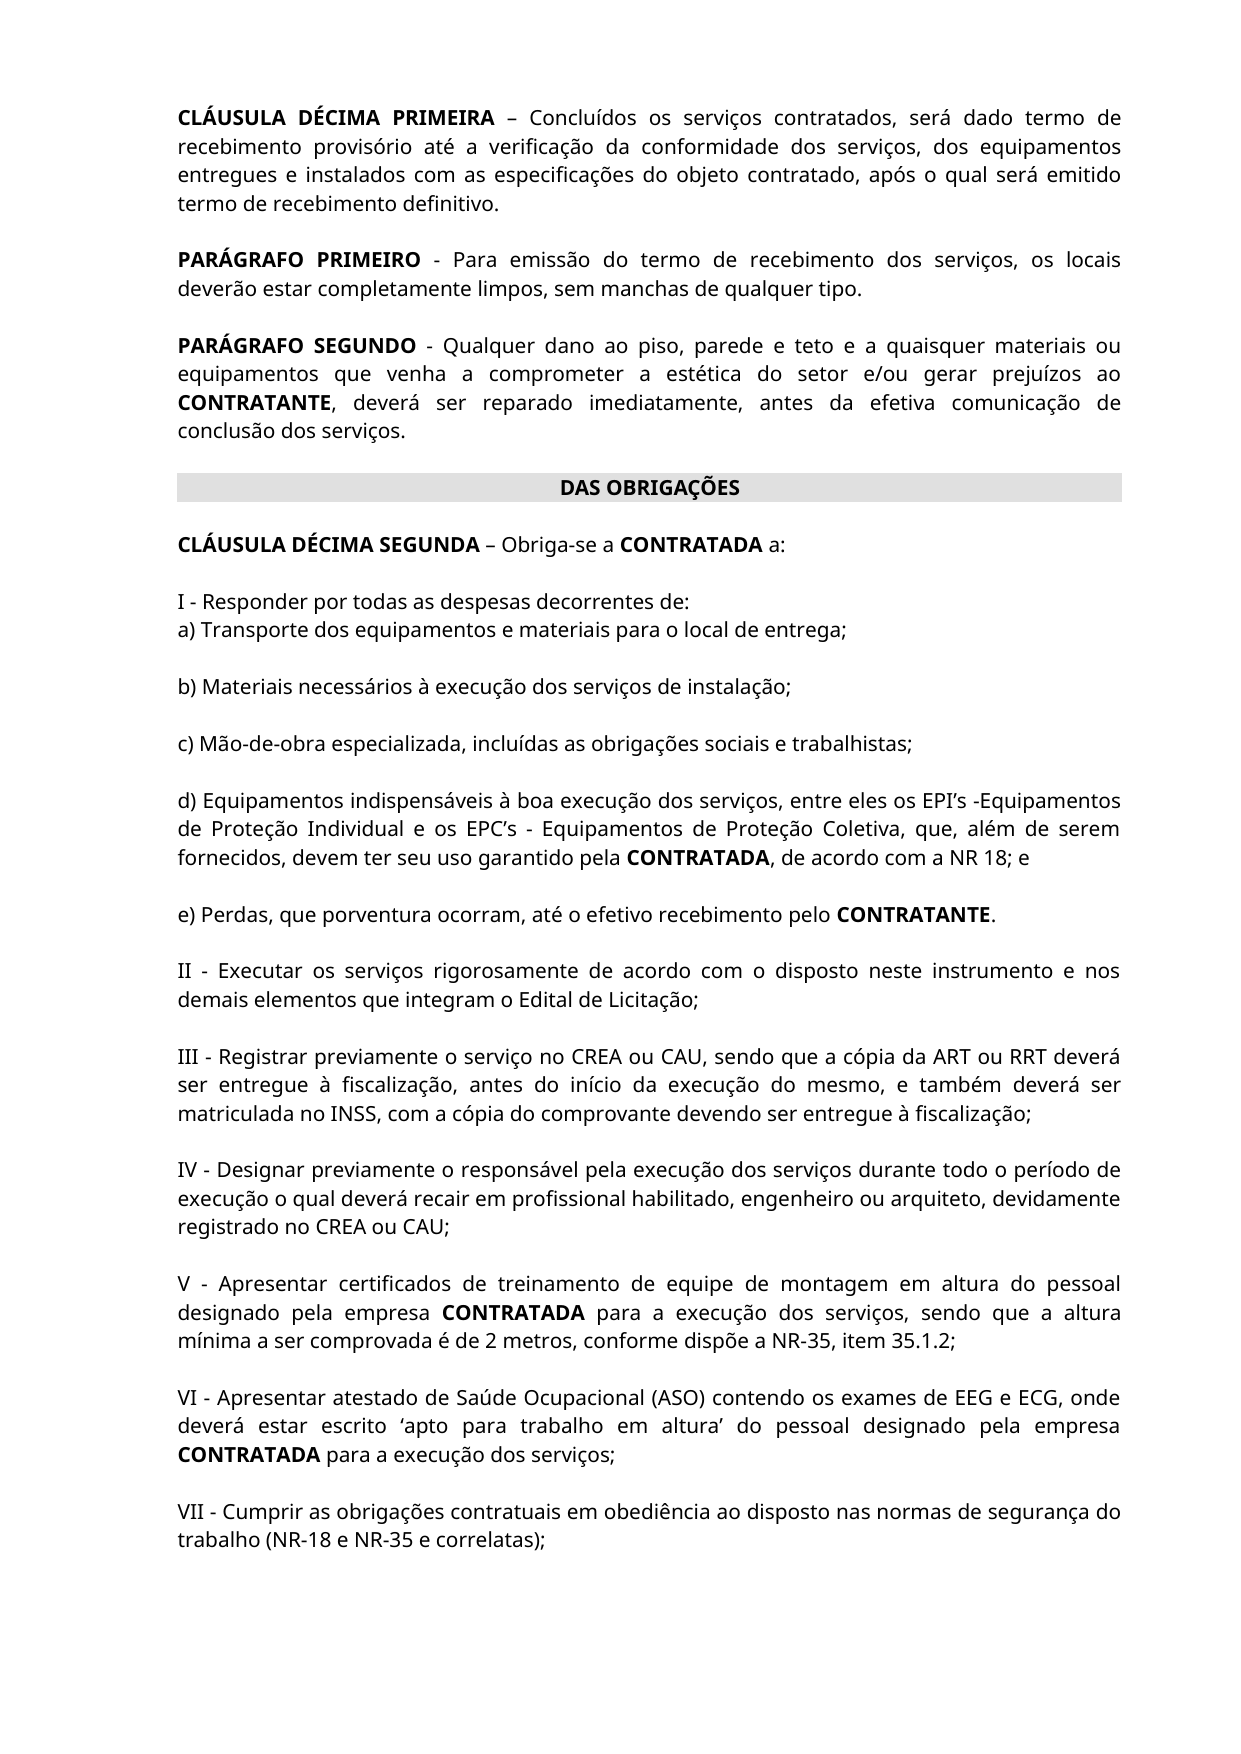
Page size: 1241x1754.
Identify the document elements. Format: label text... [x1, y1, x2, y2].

text d) Equipamentos indispensáveis à boa execução dos serviços, entre eles os EPI’s -Equipamentos de Proteção Individual e os EPC’s - Equipamentos de Proteção Coletiva, que, além de serem fornecidos, devem ter seu uso garantido pela CONTRATADA, de acordo com a NR 18; e [177, 786, 1122, 871]
text VI - Apresentar atestado de Saúde Ocupacional (ASO) contendo os exames de EEG e ECG, onde deverá estar escrito ‘apto para trabalho em altura’ do pessoal designado pela empresa CONTRATADA para a execução dos serviços; [177, 1383, 1122, 1468]
text PARÁGRAFO SEGUNDO - Qualquer dano ao piso, parede e teto e a quaisquer materiais ou equipamentos que venha a comprometer a estética do setor e/ou gerar prejuízos ao CONTRATANTE, deverá ser reparado imediatamente, antes da efetiva comunicação de conclusão dos serviços. [177, 331, 1122, 445]
text CLÁUSULA DÉCIMA PRIMEIRA – Concluídos os serviços contratados, será dado termo de recebimento provisório até a verificação da conformidade dos serviços, dos equipamentos entregues e instalados com as especificações do objeto contratado, após o qual será emitido termo de recebimento definitivo. [177, 103, 1122, 217]
text IV - Designar previamente o responsável pela execução dos serviços durante todo o período de execução o qual deverá recair em profissional habilitado, engenheiro ou arquiteto, devidamente registrado no CREA ou CAU; [177, 1156, 1122, 1241]
text VII - Cumprir as obrigações contratuais em obediência ao disposto nas normas de segurança do trabalho (NR-18 e NR-35 e correlatas); [177, 1497, 1122, 1554]
text c) Mão-de-obra especializada, incluídas as obrigações sociais e trabalhistas; [177, 729, 1122, 757]
subtitle DAS OBRIGAÇÕES [177, 473, 1122, 502]
text III - Registrar previamente o serviço no CREA ou CAU, sendo que a cópia da ART ou RRT deverá ser entregue à fiscalização, antes do início da execução do mesmo, e também deverá ser matriculada no INSS, com a cópia do comprovante devendo ser entregue à fiscalização; [177, 1042, 1122, 1127]
text V - Apresentar certificados de treinamento de equipe de montagem em altura do pessoal designado pela empresa CONTRATADA para a execução dos serviços, sendo que a altura mínima a ser comprovada é de 2 metros, conforme dispõe a NR-35, item 35.1.2; [177, 1269, 1122, 1355]
text PARÁGRAFO PRIMEIRO - Para emissão do termo de recebimento dos serviços, os locais deverão estar completamente limpos, sem manchas de qualquer tipo. [177, 246, 1122, 302]
text CLÁUSULA DÉCIMA SEGUNDA – Obriga-se a CONTRATADA a: [177, 530, 1122, 558]
text I - Responder por todas as despesas decorrentes de: [177, 587, 1122, 615]
text II - Executar os serviços rigorosamente de acordo com o disposto neste instrumento e nos demais elementos que integram o Edital de Licitação; [177, 957, 1122, 1013]
text a) Transporte dos equipamentos e materiais para o local de entrega; [177, 615, 1122, 644]
text e) Perdas, que porventura ocorram, até o efetivo recebimento pelo CONTRATANTE. [177, 900, 1122, 928]
text b) Materiais necessários à execução dos serviços de instalação; [177, 672, 1122, 701]
